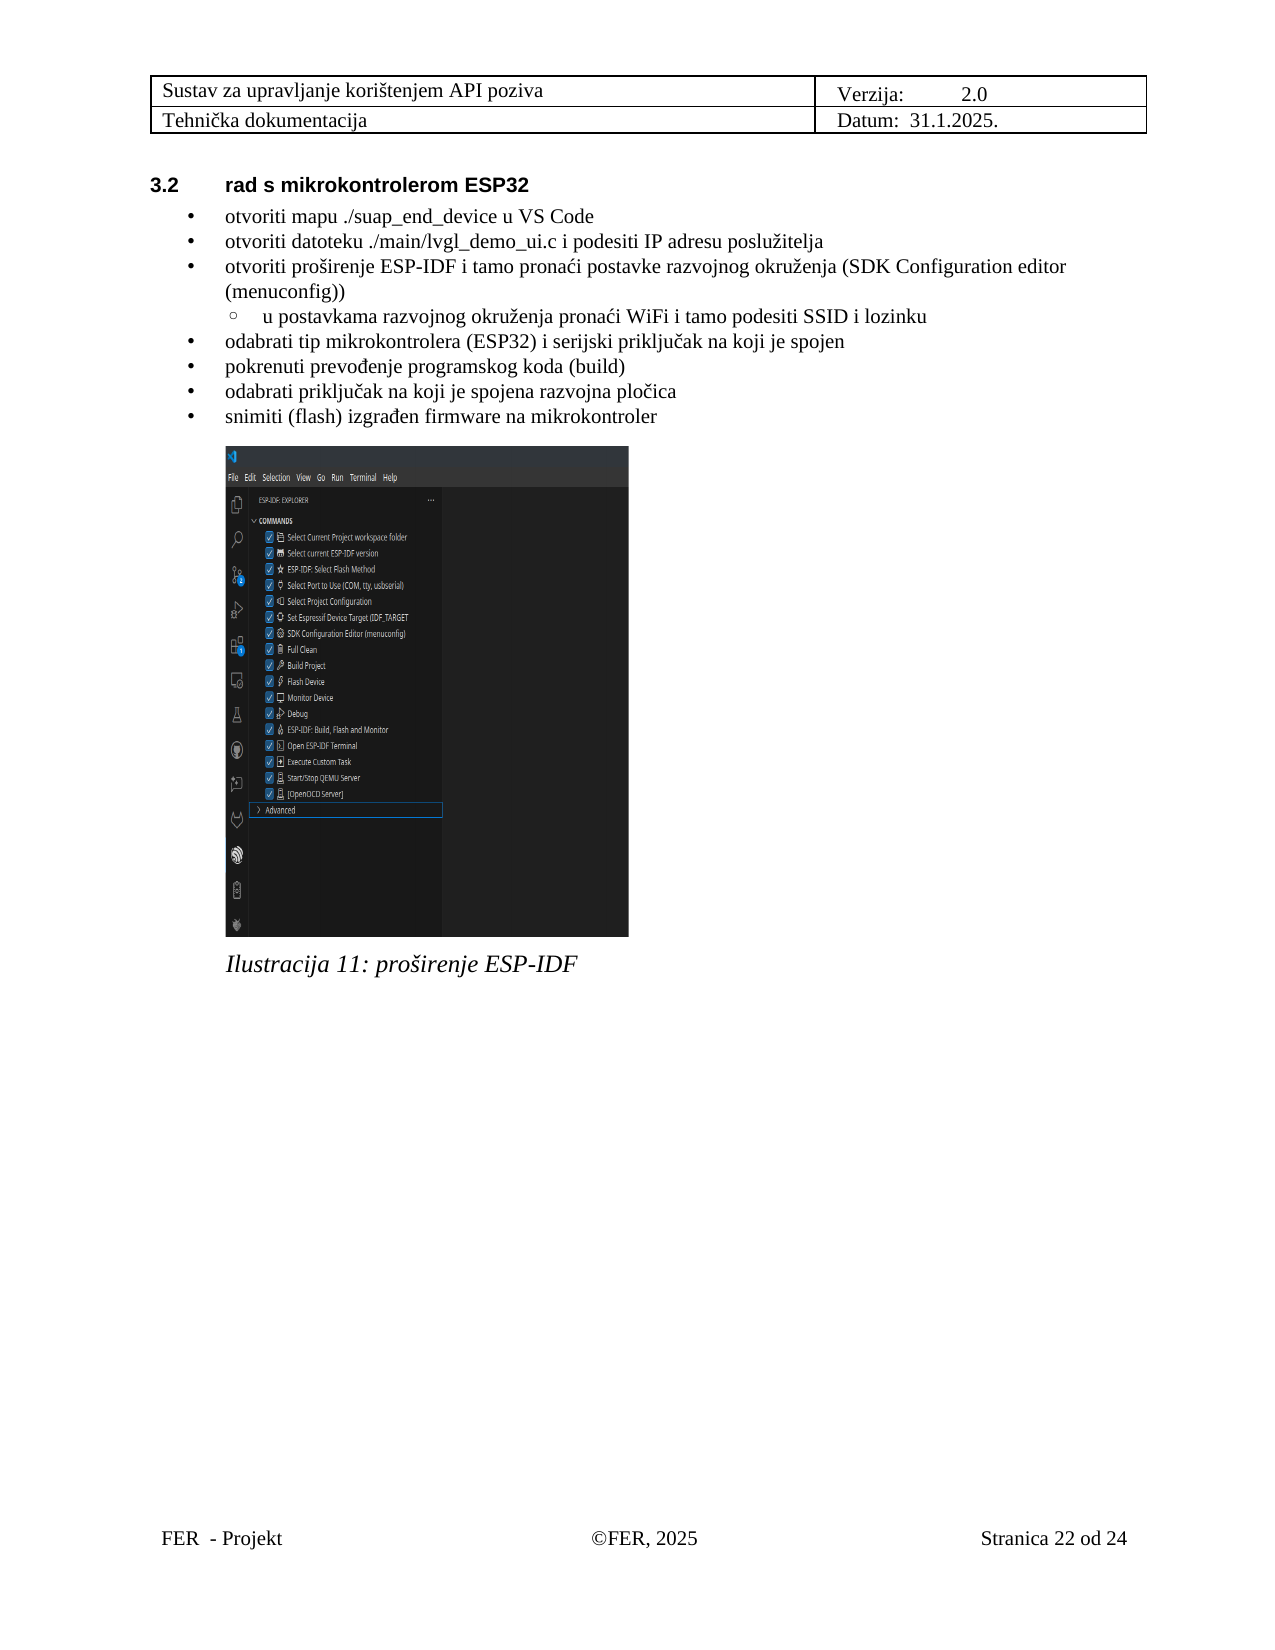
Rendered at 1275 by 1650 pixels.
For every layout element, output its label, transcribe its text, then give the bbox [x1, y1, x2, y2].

list odabrati priključak na koji je spojena razvojna pločica [187, 378, 1125, 403]
list pokrenuti prevođenje programskog koda (build) [187, 353, 1125, 378]
list otvoriti mapu ./suap_end_device u VS Code [187, 203, 1125, 228]
subtitle rad s mikrokontrolerom ESP32 [150, 171, 1125, 196]
text Ilustracija 11: proširenje ESP-IDF [226, 447, 628, 978]
list otvoriti proširenje ESP-IDF i tamo pronaći postavke razvojnog okruženja (SDK Configuration editor (menuconfig)) [187, 253, 1125, 303]
list odabrati tip mikrokontrolera (ESP32) i serijski priključak na koji je spojen [187, 328, 1125, 353]
list otvoriti datoteku ./main/lvgl_demo_ui.c i podesiti IP adresu poslužitelja [187, 228, 1125, 253]
list snimiti (flash) izgrađen firmware na mikrokontroler [187, 403, 1125, 428]
list u postavkama razvojnog okruženja pronaći WiFi i tamo podesiti SSID i lozinku [225, 303, 1125, 328]
